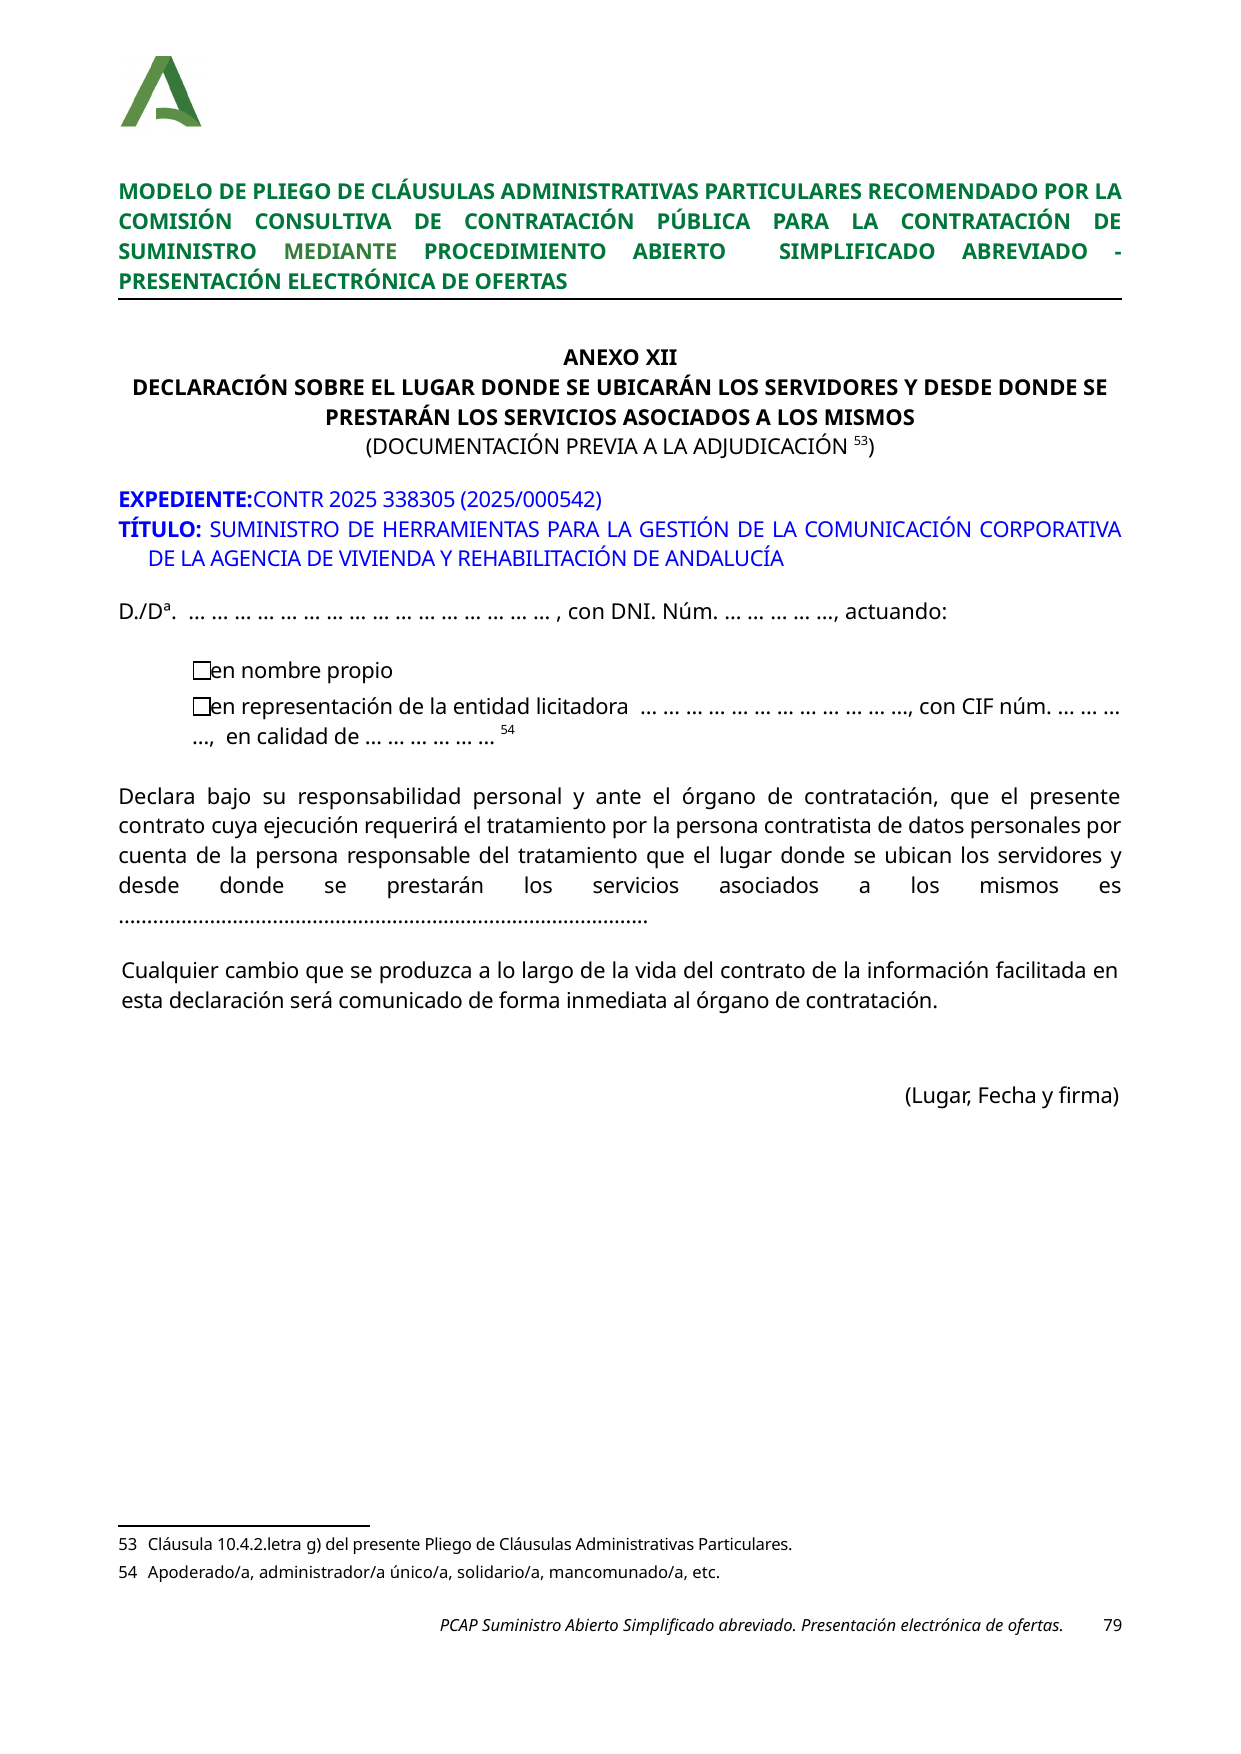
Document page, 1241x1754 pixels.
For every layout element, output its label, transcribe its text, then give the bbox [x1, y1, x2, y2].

text Declara bajo su responsabilidad personal y ante el órgano de contratación, que el presente contrato cuya ejecución requerirá el tratamiento por la persona contratista de datos personales por cuenta de la persona responsable del tratamiento que el lugar donde se ubican los servidores y desde donde se prestarán los servicios asociados a los mismos es ………………………………………………………………………………... [118, 781, 1122, 930]
text Cualquier cambio que se produzca a lo largo de la vida del contrato de la información facilitada en esta declaración será comunicado de forma inmediata al órgano de contratación. [118, 955, 1122, 1015]
text Apoderado/a, administrador/a único/a, solidario/a, mancomunado/a, etc. [118, 1561, 1122, 1584]
text TÍTULO: SUMINISTRO DE HERRAMIENTAS PARA LA GESTIÓN DE LA COMUNICACIÓN CORPORATIVA DE LA AGENCIA DE VIVIENDA Y REHABILITACIÓN DE ANDALUCÍA [118, 514, 1122, 573]
text ANEXO XII [118, 342, 1122, 372]
text EXPEDIENTE:CONTR 2025 338305 (2025/000542) [118, 484, 1122, 514]
text en representación de la entidad licitadora … … … … … … … … … … … …, con CIF núm. … … … …, en calidad de … … … … … … [192, 691, 1122, 751]
text Cláusula 10.4.2.letra g) del presente Pliego de Cláusulas Administrativas Particulares. [118, 1532, 1122, 1555]
text DECLARACIÓN SOBRE EL LUGAR DONDE SE UBICARÁN LOS SERVIDORES Y DESDE DONDE SE PRESTARÁN LOS SERVICIOS ASOCIADOS A LOS MISMOS [118, 372, 1122, 431]
text (Lugar, Fecha y firma) [118, 1077, 1122, 1110]
text D./Dª. … … … … … … … … … … … … … … … … , con DNI. Núm. … … … … …, actuando: [118, 596, 1122, 626]
picture [116, 52, 205, 131]
text en nombre propio [192, 656, 1122, 685]
text MODELO DE PLIEGO DE CLÁUSULAS ADMINISTRATIVAS PARTICULARES RECOMENDADO POR LA COMISIÓN CONSULTIVA DE CONTRATACIÓN PÚBLICA PARA LA CONTRATACIÓN DE SUMINISTRO MEDIANTE PROCEDIMIENTO ABIERTO SIMPLIFICADO ABREVIADO - PRESENTACIÓN ELECTRÓNICA DE OFERTAS [118, 176, 1122, 298]
text (DOCUMENTACIÓN PREVIA A LA ADJUDICACIÓN ) [118, 431, 1122, 461]
